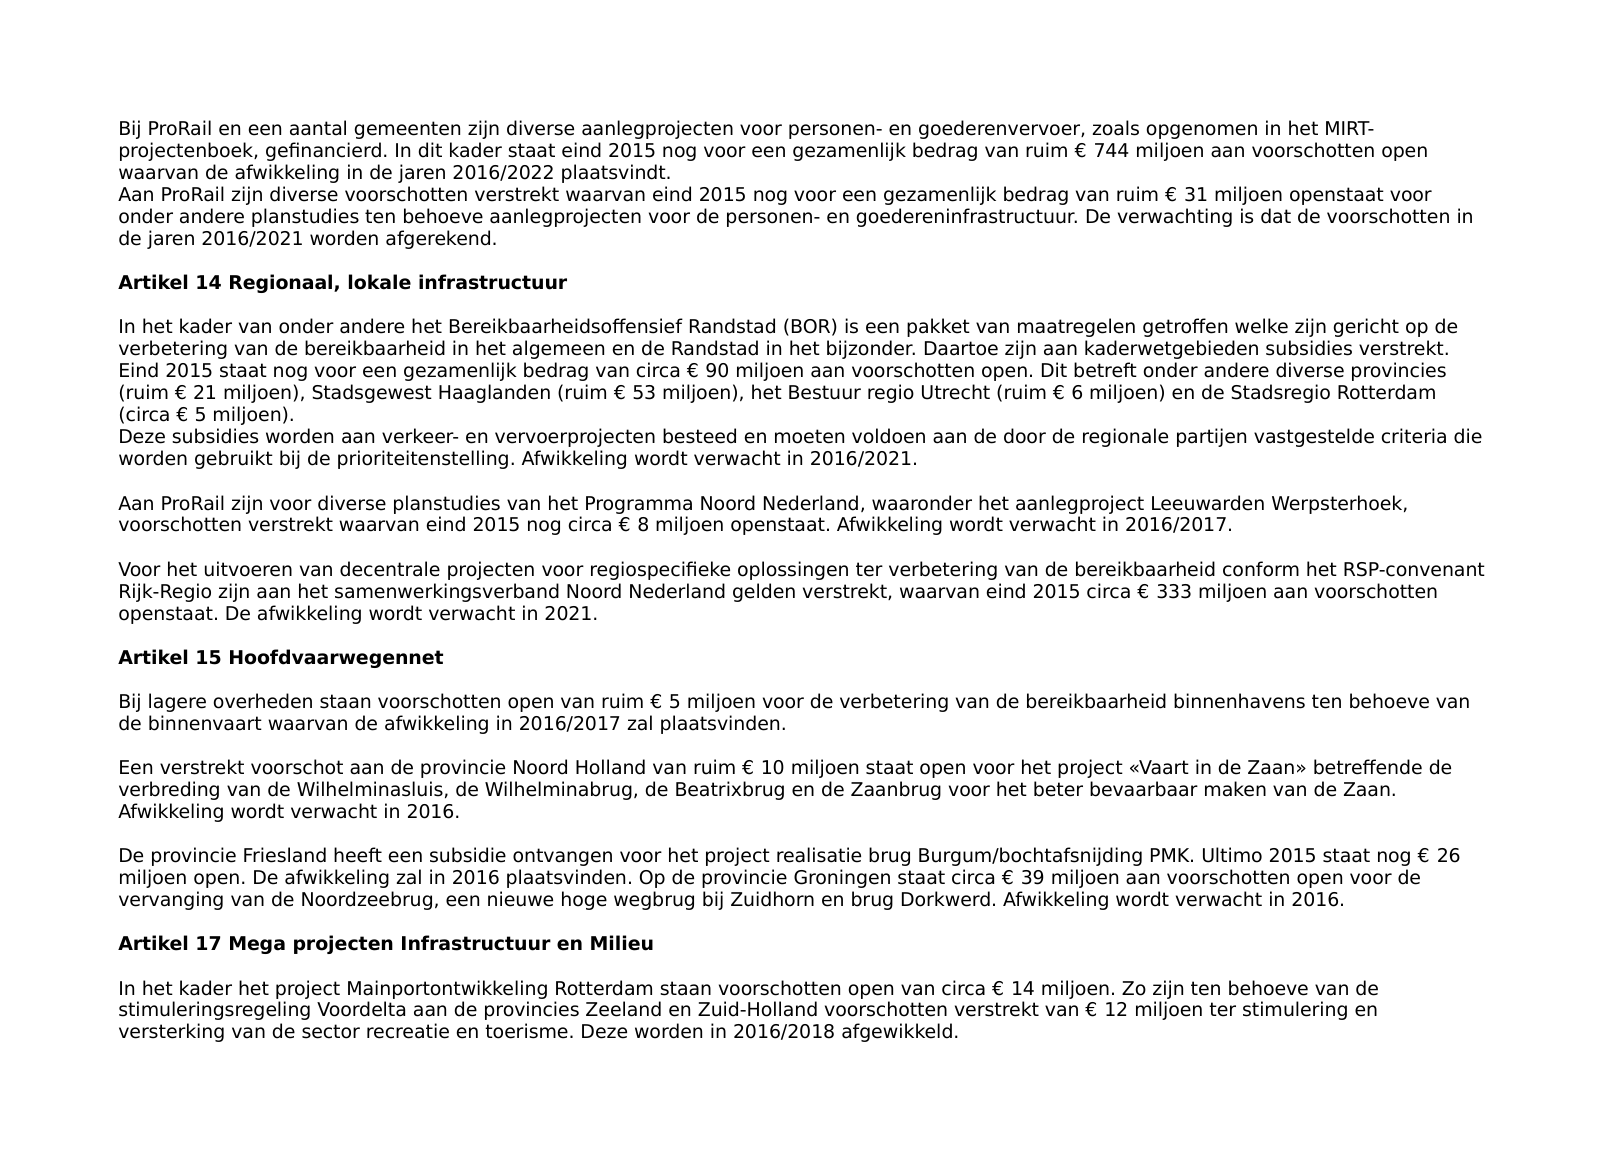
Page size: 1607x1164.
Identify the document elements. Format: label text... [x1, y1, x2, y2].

text Aan ProRail zijn voor diverse planstudies van het Programma Noord Nederland, waaronder het aanlegproject Leeuwarden Werpsterhoek, voorschotten verstrekt waarvan eind 2015 nog circa € 8 miljoen openstaat. Afwikkeling wordt verwacht in 2016/2017. [118, 492, 1488, 536]
text Deze subsidies worden aan verkeer- en vervoerprojecten besteed en moeten voldoen aan de door de regionale partijen vastgestelde criteria die worden gebruikt bij de prioriteitenstelling. Afwikkeling wordt verwacht in 2016/2021. [118, 426, 1488, 470]
text Aan ProRail zijn diverse voorschotten verstrekt waarvan eind 2015 nog voor een gezamenlijk bedrag van ruim € 31 miljoen openstaat voor onder andere planstudies ten behoeve aanlegprojecten voor de personen- en goedereninfrastructuur. De verwachting is dat de voorschotten in de jaren 2016/2021 worden afgerekend. [118, 184, 1488, 250]
text In het kader het project Mainportontwikkeling Rotterdam staan voorschotten open van circa € 14 miljoen. Zo zijn ten behoeve van de stimuleringsregeling Voordelta aan de provincies Zeeland en Zuid-Holland voorschotten verstrekt van € 12 miljoen ter stimulering en versterking van de sector recreatie en toerisme. Deze worden in 2016/2018 afgewikkeld. [118, 977, 1488, 1043]
subtitle Artikel 17 Mega projecten Infrastructuur en Milieu [118, 933, 1488, 955]
text In het kader van onder andere het Bereikbaarheidsoffensief Randstad (BOR) is een pakket van maatregelen getroffen welke zijn gericht op de verbetering van de bereikbaarheid in het algemeen en de Randstad in het bijzonder. Daartoe zijn aan kaderwetgebieden subsidies verstrekt. Eind 2015 staat nog voor een gezamenlijk bedrag van circa € 90 miljoen aan voorschotten open. Dit betreft onder andere diverse provincies (ruim € 21 miljoen), Stadsgewest Haaglanden (ruim € 53 miljoen), het Bestuur regio Utrecht (ruim € 6 miljoen) en de Stadsregio Rotterdam (circa € 5 miljoen). [118, 316, 1488, 426]
text De provincie Friesland heeft een subsidie ontvangen voor het project realisatie brug Burgum/bochtafsnijding PMK. Ultimo 2015 staat nog € 26 miljoen open. De afwikkeling zal in 2016 plaatsvinden. Op de provincie Groningen staat circa € 39 miljoen aan voorschotten open voor de vervanging van de Noordzeebrug, een nieuwe hoge wegbrug bij Zuidhorn en brug Dorkwerd. Afwikkeling wordt verwacht in 2016. [118, 845, 1488, 911]
text Bij lagere overheden staan voorschotten open van ruim € 5 miljoen voor de verbetering van de bereikbaarheid binnenhavens ten behoeve van de binnenvaart waarvan de afwikkeling in 2016/2017 zal plaatsvinden. [118, 691, 1488, 735]
subtitle Artikel 14 Regionaal, lokale infrastructuur [118, 272, 1488, 294]
text Bij ProRail en een aantal gemeenten zijn diverse aanlegprojecten voor personen- en goederenvervoer, zoals opgenomen in het MIRT-projectenboek, gefinancierd. In dit kader staat eind 2015 nog voor een gezamenlijk bedrag van ruim € 744 miljoen aan voorschotten open waarvan de afwikkeling in de jaren 2016/2022 plaatsvindt. [118, 118, 1488, 184]
text Een verstrekt voorschot aan de provincie Noord Holland van ruim € 10 miljoen staat open voor het project «Vaart in de Zaan» betreffende de verbreding van de Wilhelminasluis, de Wilhelminabrug, de Beatrixbrug en de Zaanbrug voor het beter bevaarbaar maken van de Zaan. Afwikkeling wordt verwacht in 2016. [118, 757, 1488, 823]
subtitle Artikel 15 Hoofdvaarwegennet [118, 647, 1488, 669]
text Voor het uitvoeren van decentrale projecten voor regiospecifieke oplossingen ter verbetering van de bereikbaarheid conform het RSP-convenant Rijk-Regio zijn aan het samenwerkingsverband Noord Nederland gelden verstrekt, waarvan eind 2015 circa € 333 miljoen aan voorschotten openstaat. De afwikkeling wordt verwacht in 2021. [118, 558, 1488, 624]
